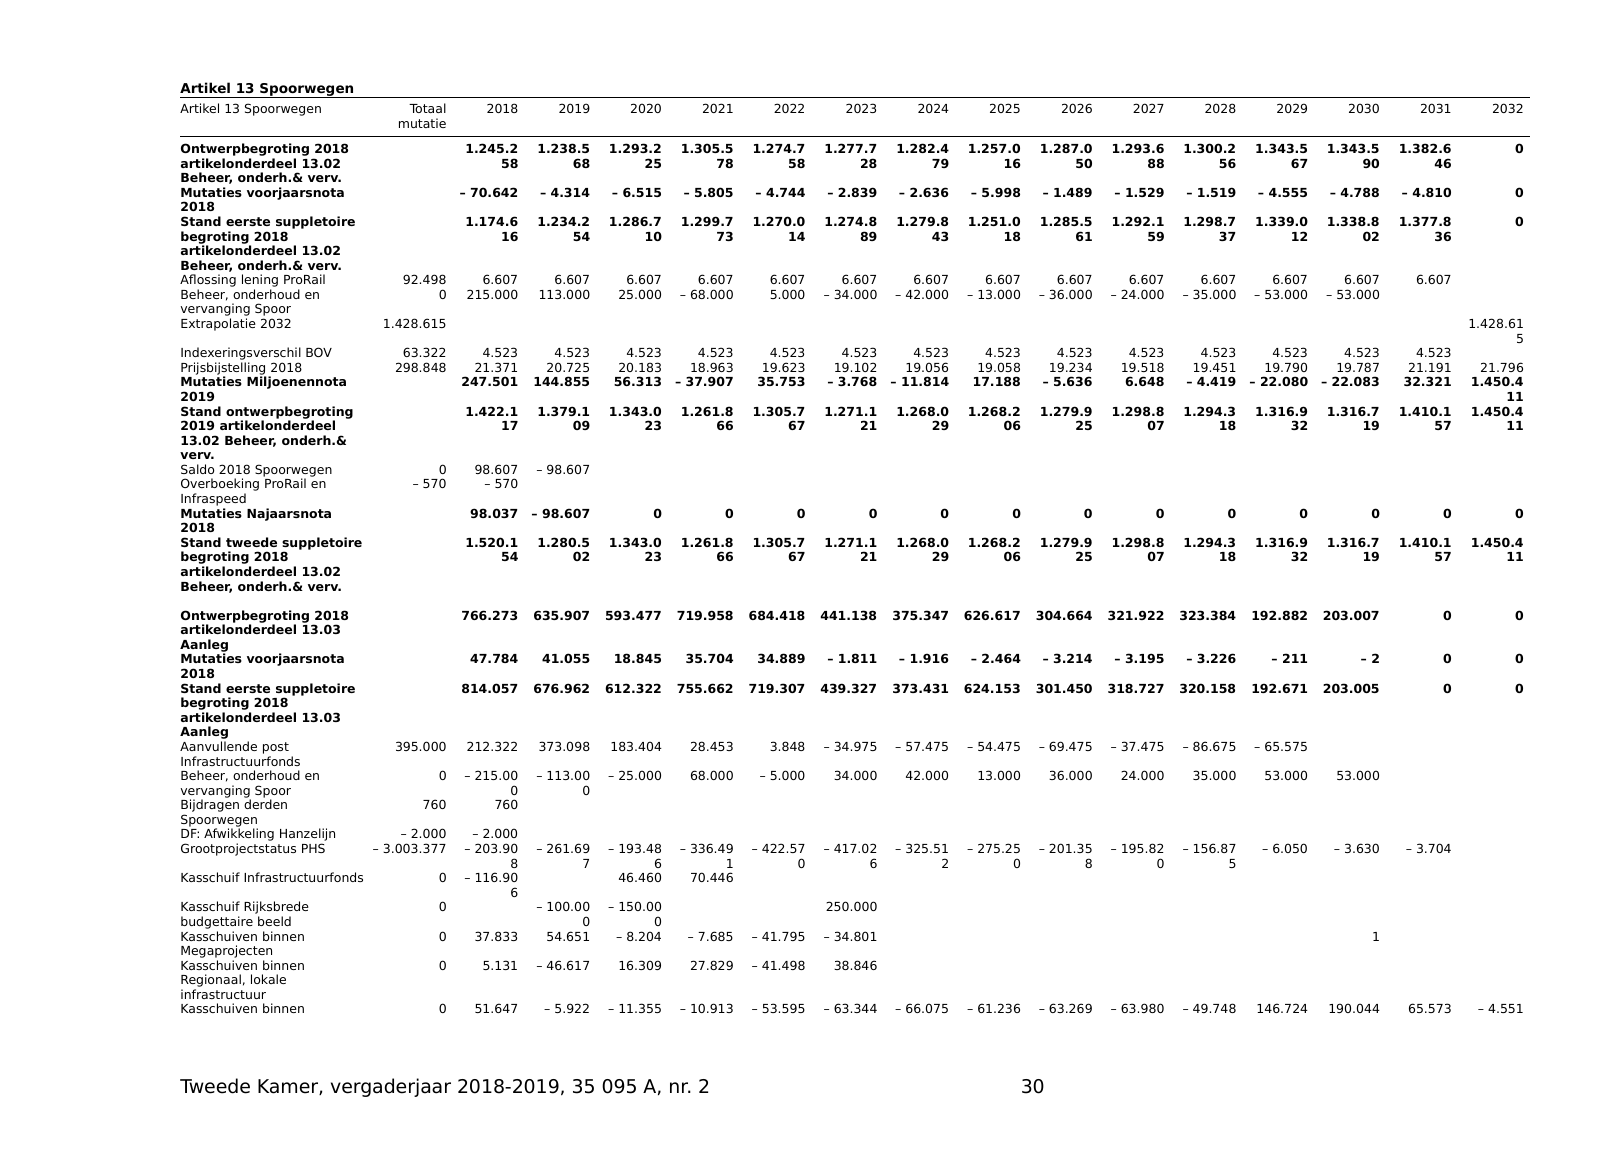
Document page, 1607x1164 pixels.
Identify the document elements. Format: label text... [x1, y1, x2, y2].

table_cell [1458, 463, 1529, 477]
table_cell [596, 317, 668, 346]
table_cell – 325.512 [883, 842, 955, 871]
table_cell 1.251.018 [955, 215, 1027, 273]
table_cell 20.183 [596, 361, 668, 375]
table_cell [739, 900, 811, 929]
table_cell Stand eerste suppletoire begroting 2018 artikelonderdeel 13.03 Aanleg [180, 682, 365, 740]
table_cell [1242, 317, 1314, 346]
table_cell 0 [1314, 507, 1386, 536]
table_cell 1.450.411 [1458, 405, 1529, 463]
table_cell 4.523 [668, 346, 739, 361]
table_cell [1458, 346, 1529, 361]
table_cell 1.339.012 [1242, 215, 1314, 273]
table_cell [452, 900, 524, 929]
table_cell 21.371 [452, 361, 524, 375]
table_cell 4.523 [524, 346, 596, 361]
table_cell – 3.195 [1098, 653, 1170, 682]
table_cell [955, 828, 1027, 842]
table_cell 1.279.843 [883, 215, 955, 273]
table_cell 1.450.411 [1458, 536, 1529, 594]
table_cell – 22.083 [1314, 375, 1386, 404]
table_cell 0 [365, 769, 452, 798]
table_cell 0 [1458, 653, 1529, 682]
table_cell [1386, 900, 1457, 929]
table_cell Kasschuiven binnen Megaprojecten [180, 930, 365, 959]
table_cell [180, 594, 365, 609]
table_cell 6.607 [1314, 273, 1386, 288]
table_cell [1386, 798, 1457, 827]
table_cell Mutaties voorjaarsnota 2018 [180, 653, 365, 682]
table_cell [365, 682, 452, 740]
table_cell Indexeringsverschil BOV [180, 346, 365, 361]
table_cell 56.313 [596, 375, 668, 404]
table_cell 19.102 [811, 361, 883, 375]
table_cell 1.305.578 [668, 137, 739, 186]
table_cell – 570 [365, 478, 452, 507]
table_cell 19.518 [1098, 361, 1170, 375]
table_cell 6.607 [524, 273, 596, 288]
table_cell – 24.000 [1098, 288, 1170, 317]
table_cell 1.286.710 [596, 215, 668, 273]
table_cell 0 [1242, 507, 1314, 536]
table_cell Aflossing lening ProRail [180, 273, 365, 288]
table_header Artikel 13 Spoorwegen [180, 81, 1529, 97]
table_cell [1458, 273, 1529, 288]
table_cell – 116.906 [452, 871, 524, 900]
table_cell 38.846 [811, 959, 883, 1002]
table_cell 247.501 [452, 375, 524, 404]
table_cell 1.343.590 [1314, 137, 1386, 186]
table_cell 2026 [1027, 98, 1098, 136]
table_cell 27.829 [668, 959, 739, 1002]
table_cell – 1.519 [1170, 186, 1242, 215]
table_cell – 63.344 [811, 1003, 883, 1017]
table_cell 1.270.014 [739, 215, 811, 273]
table_cell 0 [1386, 653, 1457, 682]
table_cell – 63.269 [1027, 1003, 1098, 1017]
table_cell 1.261.866 [668, 405, 739, 463]
table_cell [1170, 871, 1242, 900]
table_cell 19.787 [1314, 361, 1386, 375]
table_cell 6.648 [1098, 375, 1170, 404]
table_cell [1027, 828, 1098, 842]
table_cell 0 [1098, 507, 1170, 536]
table_cell 70.446 [668, 871, 739, 900]
table_cell [811, 871, 883, 900]
table_cell [883, 959, 955, 1002]
table_cell 4.523 [811, 346, 883, 361]
table_cell [1170, 900, 1242, 929]
table_cell – 156.875 [1170, 842, 1242, 871]
table_cell [365, 536, 452, 594]
table_cell – 211 [1242, 653, 1314, 682]
table_cell 1.238.568 [524, 137, 596, 186]
table_cell – 113.000 [524, 769, 596, 798]
table_cell – 4.419 [1170, 375, 1242, 404]
table_cell – 4.551 [1458, 1003, 1529, 1017]
table_cell 1.245.258 [452, 137, 524, 186]
table_cell 0 [596, 507, 668, 536]
table_cell 4.523 [1098, 346, 1170, 361]
table_cell 250.000 [811, 900, 883, 929]
table_cell 301.450 [1027, 682, 1098, 740]
table_cell – 61.236 [955, 1003, 1027, 1017]
table_cell [811, 463, 883, 477]
table_cell 0 [1458, 682, 1529, 740]
table_cell [668, 463, 739, 477]
table_cell [365, 405, 452, 463]
table_cell 1.279.925 [1027, 405, 1098, 463]
table_cell [883, 463, 955, 477]
table_cell [1098, 478, 1170, 507]
table_cell 1.279.925 [1027, 536, 1098, 594]
table_cell 5.000 [739, 288, 811, 317]
table_cell [1314, 594, 1386, 609]
table_cell 190.044 [1314, 1003, 1386, 1017]
table_cell 2019 [524, 98, 596, 136]
table_cell 304.664 [1027, 609, 1098, 652]
table_cell [739, 594, 811, 609]
table_cell [596, 594, 668, 609]
table_cell – 34.801 [811, 930, 883, 959]
table_cell 373.098 [524, 740, 596, 769]
table_cell – 4.314 [524, 186, 596, 215]
table_cell [811, 478, 883, 507]
table_cell [1386, 769, 1457, 798]
table_cell – 570 [452, 478, 524, 507]
table_cell [883, 478, 955, 507]
table_cell 373.431 [883, 682, 955, 740]
table_cell 6.607 [1386, 273, 1457, 288]
table_cell [1458, 871, 1529, 900]
table_cell [452, 594, 524, 609]
table_cell 4.523 [452, 346, 524, 361]
table_cell – 1.916 [883, 653, 955, 682]
table_cell 19.058 [955, 361, 1027, 375]
table_cell [1027, 930, 1098, 959]
table_cell [1098, 463, 1170, 477]
table_cell 2020 [596, 98, 668, 136]
table_cell 20.725 [524, 361, 596, 375]
table_cell 16.309 [596, 959, 668, 1002]
table_cell 6.607 [1170, 273, 1242, 288]
table_cell – 66.075 [883, 1003, 955, 1017]
table_cell – 34.975 [811, 740, 883, 769]
table_cell [1458, 288, 1529, 317]
table_cell – 203.908 [452, 842, 524, 871]
table_cell 212.322 [452, 740, 524, 769]
table_cell 0 [365, 900, 452, 929]
table_cell Beheer, onderhoud en vervanging Spoor [180, 288, 365, 317]
table_cell [1458, 594, 1529, 609]
table_cell 6.607 [1242, 273, 1314, 288]
table_cell 1.274.758 [739, 137, 811, 186]
table_cell 18.963 [668, 361, 739, 375]
table_cell 1.305.767 [739, 405, 811, 463]
table_cell 760 [365, 798, 452, 827]
table_cell [1386, 740, 1457, 769]
table_cell 2025 [955, 98, 1027, 136]
table_cell 146.724 [1242, 1003, 1314, 1017]
table_cell [365, 653, 452, 682]
table_cell – 11.355 [596, 1003, 668, 1017]
table_cell [1098, 828, 1170, 842]
table_cell [1098, 900, 1170, 929]
table_cell [883, 594, 955, 609]
table_cell – 6.050 [1242, 842, 1314, 871]
table_cell 0 [1386, 609, 1457, 652]
table_cell – 3.226 [1170, 653, 1242, 682]
table_cell 2028 [1170, 98, 1242, 136]
table_cell [1386, 288, 1457, 317]
table_cell 3.848 [739, 740, 811, 769]
table_cell 719.307 [739, 682, 811, 740]
table_cell 1.271.121 [811, 405, 883, 463]
table_cell – 275.250 [955, 842, 1027, 871]
table_cell 1.287.050 [1027, 137, 1098, 186]
table_cell [883, 871, 955, 900]
table_cell 1 [1314, 930, 1386, 959]
table_cell 1.271.121 [811, 536, 883, 594]
table_cell [883, 900, 955, 929]
table_cell [1386, 463, 1457, 477]
table_cell [1314, 317, 1386, 346]
table_cell 4.523 [1386, 346, 1457, 361]
table_cell [1027, 900, 1098, 929]
table_cell – 63.980 [1098, 1003, 1170, 1017]
table_cell [1170, 828, 1242, 842]
table_cell [1314, 478, 1386, 507]
table_cell [1027, 871, 1098, 900]
table_cell 635.907 [524, 609, 596, 652]
table_cell 760 [452, 798, 524, 827]
table_cell [1386, 959, 1457, 1002]
table_cell [668, 317, 739, 346]
table_cell 1.300.256 [1170, 137, 1242, 186]
table_cell 1.298.807 [1098, 405, 1170, 463]
table_cell [955, 959, 1027, 1002]
table_cell 1.379.109 [524, 405, 596, 463]
table_cell 1.274.889 [811, 215, 883, 273]
table_cell 0 [365, 871, 452, 900]
table_cell 0 [365, 959, 452, 1002]
table_cell 1.268.029 [883, 405, 955, 463]
table_cell 113.000 [524, 288, 596, 317]
table_cell 36.000 [1027, 769, 1098, 798]
table_cell [1027, 594, 1098, 609]
table_cell 183.404 [596, 740, 668, 769]
table_cell 0 [1170, 507, 1242, 536]
table_cell [739, 463, 811, 477]
table_cell – 8.204 [596, 930, 668, 959]
table_cell Kasschuif Infrastructuurfonds [180, 871, 365, 900]
table_cell 34.000 [811, 769, 883, 798]
table_cell 2024 [883, 98, 955, 136]
table_cell 1.428.615 [1458, 317, 1529, 346]
table_cell [1242, 871, 1314, 900]
table_cell 2022 [739, 98, 811, 136]
table_cell 1.234.254 [524, 215, 596, 273]
table_cell 92.498 [365, 273, 452, 288]
table_cell – 1.529 [1098, 186, 1170, 215]
table_cell [955, 594, 1027, 609]
table_cell 0 [668, 507, 739, 536]
table_cell 1.343.023 [596, 405, 668, 463]
table_cell 6.607 [739, 273, 811, 288]
table_cell [1242, 594, 1314, 609]
table_cell [668, 900, 739, 929]
table_cell 1.316.932 [1242, 405, 1314, 463]
table_cell [1027, 463, 1098, 477]
table_cell 1.305.767 [739, 536, 811, 594]
table_cell 19.056 [883, 361, 955, 375]
table_cell 1.316.932 [1242, 536, 1314, 594]
table_cell 4.523 [596, 346, 668, 361]
table_cell – 1.489 [1027, 186, 1098, 215]
table_cell 1.338.802 [1314, 215, 1386, 273]
table_cell 35.000 [1170, 769, 1242, 798]
table_cell – 36.000 [1027, 288, 1098, 317]
table_cell [1458, 842, 1529, 871]
table_cell – 2.839 [811, 186, 883, 215]
table_cell [1458, 769, 1529, 798]
table_cell 6.607 [668, 273, 739, 288]
table_cell – 150.000 [596, 900, 668, 929]
table_cell [1386, 594, 1457, 609]
table_cell 1.316.719 [1314, 405, 1386, 463]
table_cell – 65.575 [1242, 740, 1314, 769]
table_cell – 5.805 [668, 186, 739, 215]
table_cell 676.962 [524, 682, 596, 740]
table_cell 0 [1458, 186, 1529, 215]
table_cell 6.607 [452, 273, 524, 288]
table_cell [365, 507, 452, 536]
table_cell 54.651 [524, 930, 596, 959]
table_cell – 53.000 [1242, 288, 1314, 317]
table_cell [524, 828, 596, 842]
table_cell 1.268.206 [955, 405, 1027, 463]
table_cell – 2.636 [883, 186, 955, 215]
table_cell Overboeking ProRail en Infraspeed [180, 478, 365, 507]
table_cell 35.753 [739, 375, 811, 404]
table_cell 323.384 [1170, 609, 1242, 652]
table_cell 0 [1458, 137, 1529, 186]
table_cell 1.294.318 [1170, 536, 1242, 594]
table_cell – 68.000 [668, 288, 739, 317]
table_cell – 3.214 [1027, 653, 1098, 682]
table_cell – 11.814 [883, 375, 955, 404]
table_cell – 22.080 [1242, 375, 1314, 404]
table_cell – 3.003.377 [365, 842, 452, 871]
table_cell [1314, 959, 1386, 1002]
table_cell 1.410.157 [1386, 536, 1457, 594]
table_cell – 2 [1314, 653, 1386, 682]
table_cell – 4.744 [739, 186, 811, 215]
table_cell – 35.000 [1170, 288, 1242, 317]
table_cell – 5.636 [1027, 375, 1098, 404]
table_cell [1242, 900, 1314, 929]
table_cell [811, 317, 883, 346]
table_cell 41.055 [524, 653, 596, 682]
table_cell Saldo 2018 Spoorwegen [180, 463, 365, 477]
table_cell [524, 798, 596, 827]
table_cell [1027, 798, 1098, 827]
table_cell 395.000 [365, 740, 452, 769]
table_cell Stand tweede suppletoire begroting 2018 artikelonderdeel 13.02 Beheer, onderh.& verv. [180, 536, 365, 594]
table_cell [365, 375, 452, 404]
table_cell [1242, 798, 1314, 827]
table_cell 51.647 [452, 1003, 524, 1017]
table_cell [811, 798, 883, 827]
table_cell 441.138 [811, 609, 883, 652]
table_cell [365, 215, 452, 273]
table_cell – 3.630 [1314, 842, 1386, 871]
table_cell [1458, 959, 1529, 1002]
table_cell 318.727 [1098, 682, 1170, 740]
table_cell Mutaties Najaarsnota 2018 [180, 507, 365, 536]
table_cell – 4.555 [1242, 186, 1314, 215]
table_cell 2018 [452, 98, 524, 136]
table_cell – 3.704 [1386, 842, 1457, 871]
table_cell 1.294.318 [1170, 405, 1242, 463]
table_cell 42.000 [883, 769, 955, 798]
table_cell [1458, 478, 1529, 507]
table_cell Kasschuif Rijksbrede budgettaire beeld [180, 900, 365, 929]
table_cell [1314, 798, 1386, 827]
table_cell 24.000 [1098, 769, 1170, 798]
table_cell – 4.810 [1386, 186, 1457, 215]
table_cell [955, 463, 1027, 477]
table_cell – 69.475 [1027, 740, 1098, 769]
table_cell 766.273 [452, 609, 524, 652]
table_cell DF: Afwikkeling Hanzelijn [180, 828, 365, 842]
table_cell – 4.788 [1314, 186, 1386, 215]
table_cell [1098, 871, 1170, 900]
table_cell [1027, 317, 1098, 346]
table_cell [883, 828, 955, 842]
table_cell [1314, 871, 1386, 900]
table_cell – 46.617 [524, 959, 596, 1002]
table_cell 0 [1386, 682, 1457, 740]
table_cell [1314, 463, 1386, 477]
table_cell 203.007 [1314, 609, 1386, 652]
table_cell [1242, 828, 1314, 842]
table_cell [596, 828, 668, 842]
table_cell Kasschuiven binnen [180, 1003, 365, 1017]
table_cell – 41.498 [739, 959, 811, 1002]
table_cell 6.607 [883, 273, 955, 288]
table_cell – 37.475 [1098, 740, 1170, 769]
table_cell [1170, 463, 1242, 477]
table_cell – 10.913 [668, 1003, 739, 1017]
table_cell [596, 478, 668, 507]
table_cell 192.671 [1242, 682, 1314, 740]
table_cell – 57.475 [883, 740, 955, 769]
table_cell 18.845 [596, 653, 668, 682]
table_cell 298.848 [365, 361, 452, 375]
table_cell – 422.570 [739, 842, 811, 871]
table_cell – 5.000 [739, 769, 811, 798]
table_cell 1.285.561 [1027, 215, 1098, 273]
table_cell [1458, 930, 1529, 959]
table_cell 21.796 [1458, 361, 1529, 375]
table_cell 2021 [668, 98, 739, 136]
table_cell [955, 871, 1027, 900]
table_cell Extrapolatie 2032 [180, 317, 365, 346]
table_cell 28.453 [668, 740, 739, 769]
table_cell 25.000 [596, 288, 668, 317]
table_cell 0 [1027, 507, 1098, 536]
table_cell Beheer, onderhoud en vervanging Spoor [180, 769, 365, 798]
table_cell 34.889 [739, 653, 811, 682]
table_cell 0 [955, 507, 1027, 536]
table_cell 0 [739, 507, 811, 536]
table_cell [955, 930, 1027, 959]
table_cell – 336.491 [668, 842, 739, 871]
table_cell 1.520.154 [452, 536, 524, 594]
table_cell [524, 594, 596, 609]
table_cell [1386, 478, 1457, 507]
table_cell [955, 317, 1027, 346]
table_cell 624.153 [955, 682, 1027, 740]
table_cell [1386, 871, 1457, 900]
table_cell [1242, 959, 1314, 1002]
table_cell [1170, 930, 1242, 959]
table_cell 47.784 [452, 653, 524, 682]
table_cell [1098, 930, 1170, 959]
table_cell – 215.000 [452, 769, 524, 798]
table_cell – 193.486 [596, 842, 668, 871]
table_cell [1242, 463, 1314, 477]
table_cell [1027, 959, 1098, 1002]
table_cell 1.428.615 [365, 317, 452, 346]
table_cell [739, 871, 811, 900]
table_cell 2027 [1098, 98, 1170, 136]
table_cell [596, 798, 668, 827]
table_cell [365, 137, 452, 186]
table_cell [524, 871, 596, 900]
table_cell 0 [1386, 507, 1457, 536]
table_cell 21.191 [1386, 361, 1457, 375]
table_cell [452, 317, 524, 346]
table_cell 98.037 [452, 507, 524, 536]
table_cell [1458, 740, 1529, 769]
table_cell 17.188 [955, 375, 1027, 404]
table_cell 375.347 [883, 609, 955, 652]
table_cell 719.958 [668, 609, 739, 652]
table_cell 4.523 [1314, 346, 1386, 361]
table_cell [1170, 798, 1242, 827]
table_cell – 53.595 [739, 1003, 811, 1017]
table_cell 4.523 [1242, 346, 1314, 361]
table_cell 19.234 [1027, 361, 1098, 375]
table_cell 4.523 [739, 346, 811, 361]
table_cell Bijdragen derden Spoorwegen [180, 798, 365, 827]
table_cell 53.000 [1242, 769, 1314, 798]
table_cell Kasschuiven binnen Regionaal, lokale infrastructuur [180, 959, 365, 1002]
table_cell 144.855 [524, 375, 596, 404]
table_cell 593.477 [596, 609, 668, 652]
table_cell – 2.000 [452, 828, 524, 842]
table_cell 1.261.866 [668, 536, 739, 594]
table_cell 1.316.719 [1314, 536, 1386, 594]
table_cell [1098, 798, 1170, 827]
table_cell [955, 900, 1027, 929]
table_cell – 37.907 [668, 375, 739, 404]
table_cell 0 [365, 930, 452, 959]
table_cell 684.418 [739, 609, 811, 652]
table_cell 53.000 [1314, 769, 1386, 798]
table_cell 4.523 [883, 346, 955, 361]
table_cell Mutaties Miljoenennota 2019 [180, 375, 365, 404]
table_cell 0 [883, 507, 955, 536]
table_cell [1170, 594, 1242, 609]
table_cell – 98.607 [524, 507, 596, 536]
table_cell – 70.642 [452, 186, 524, 215]
table_cell [524, 478, 596, 507]
table_cell – 2.464 [955, 653, 1027, 682]
table_cell 6.607 [1027, 273, 1098, 288]
table_cell 63.322 [365, 346, 452, 361]
table_cell – 100.000 [524, 900, 596, 929]
table_cell 321.922 [1098, 609, 1170, 652]
table_cell [524, 317, 596, 346]
table_cell 4.523 [1170, 346, 1242, 361]
table_cell 2030 [1314, 98, 1386, 136]
table_cell 320.158 [1170, 682, 1242, 740]
table_cell 439.327 [811, 682, 883, 740]
table_cell [1170, 478, 1242, 507]
table_cell [739, 478, 811, 507]
table_cell – 201.358 [1027, 842, 1098, 871]
table_cell 19.790 [1242, 361, 1314, 375]
table_cell 192.882 [1242, 609, 1314, 652]
table_cell 814.057 [452, 682, 524, 740]
table_cell 6.607 [811, 273, 883, 288]
table_cell [1314, 900, 1386, 929]
table_cell [1027, 478, 1098, 507]
table_cell 4.523 [955, 346, 1027, 361]
table_cell [1170, 959, 1242, 1002]
table_cell 1.422.117 [452, 405, 524, 463]
table_cell 755.662 [668, 682, 739, 740]
table_cell 6.607 [1098, 273, 1170, 288]
table_cell 1.298.737 [1170, 215, 1242, 273]
table_cell [1314, 740, 1386, 769]
table_cell [1098, 594, 1170, 609]
table_cell [365, 594, 452, 609]
table_cell Aanvullende post Infrastructuurfonds [180, 740, 365, 769]
table_cell [811, 828, 883, 842]
table_cell Artikel 13 Spoorwegen [180, 98, 365, 136]
table_cell – 5.922 [524, 1003, 596, 1017]
table_cell 1.268.029 [883, 536, 955, 594]
table_cell 37.833 [452, 930, 524, 959]
table_cell Grootprojectstatus PHS [180, 842, 365, 871]
table_cell [1098, 959, 1170, 1002]
table_cell 1.292.159 [1098, 215, 1170, 273]
table_cell 0 [811, 507, 883, 536]
table_cell 215.000 [452, 288, 524, 317]
table_cell – 261.697 [524, 842, 596, 871]
table_cell 1.282.479 [883, 137, 955, 186]
table_cell – 42.000 [883, 288, 955, 317]
table_cell [1170, 317, 1242, 346]
table_cell 1.174.616 [452, 215, 524, 273]
table_cell [739, 317, 811, 346]
table_cell Totaal mutatie [365, 98, 452, 136]
table_cell – 54.475 [955, 740, 1027, 769]
table_cell [955, 798, 1027, 827]
table_cell – 86.675 [1170, 740, 1242, 769]
table_cell 0 [1458, 507, 1529, 536]
table_cell Prijsbijstelling 2018 [180, 361, 365, 375]
table_cell 68.000 [668, 769, 739, 798]
table_cell 35.704 [668, 653, 739, 682]
table_cell 1.343.023 [596, 536, 668, 594]
table_cell 2032 [1458, 98, 1529, 136]
table_cell – 13.000 [955, 288, 1027, 317]
table_cell [1242, 930, 1314, 959]
table_cell 0 [365, 463, 452, 477]
table_cell 1.277.728 [811, 137, 883, 186]
table_cell – 6.515 [596, 186, 668, 215]
table_cell [739, 828, 811, 842]
table_cell – 25.000 [596, 769, 668, 798]
table_cell – 53.000 [1314, 288, 1386, 317]
table_cell 1.268.206 [955, 536, 1027, 594]
table_cell [1386, 930, 1457, 959]
table_cell – 2.000 [365, 828, 452, 842]
table_cell Stand ontwerpbegroting 2019 artikelonderdeel 13.02 Beheer, onderh.& verv. [180, 405, 365, 463]
table_cell 6.607 [955, 273, 1027, 288]
table_cell [668, 798, 739, 827]
table_cell [1242, 478, 1314, 507]
table_cell [1314, 828, 1386, 842]
table_cell [1458, 900, 1529, 929]
table_cell – 1.811 [811, 653, 883, 682]
table_cell Stand eerste suppletoire begroting 2018 artikelonderdeel 13.02 Beheer, onderh.& verv. [180, 215, 365, 273]
table_cell 1.293.688 [1098, 137, 1170, 186]
table_cell 98.607 [452, 463, 524, 477]
table_cell [668, 478, 739, 507]
table_cell 1.377.836 [1386, 215, 1457, 273]
table_cell [1386, 828, 1457, 842]
table_cell [883, 798, 955, 827]
table_cell 6.607 [596, 273, 668, 288]
table_cell [668, 594, 739, 609]
table_cell Ontwerpbegroting 2018 artikelonderdeel 13.03 Aanleg [180, 609, 365, 652]
table_cell Ontwerpbegroting 2018 artikelonderdeel 13.02 Beheer, onderh.& verv. [180, 137, 365, 186]
table_cell – 98.607 [524, 463, 596, 477]
table_cell [1098, 317, 1170, 346]
table_cell – 41.795 [739, 930, 811, 959]
table_cell 626.617 [955, 609, 1027, 652]
table_cell 13.000 [955, 769, 1027, 798]
table_cell – 5.998 [955, 186, 1027, 215]
table_cell [739, 798, 811, 827]
table_cell – 195.820 [1098, 842, 1170, 871]
table_cell [365, 609, 452, 652]
table_cell 1.298.807 [1098, 536, 1170, 594]
table_cell 1.410.157 [1386, 405, 1457, 463]
table_cell 5.131 [452, 959, 524, 1002]
table_cell Mutaties voorjaarsnota 2018 [180, 186, 365, 215]
table_cell [596, 463, 668, 477]
table_cell 32.321 [1386, 375, 1457, 404]
table_cell [1458, 828, 1529, 842]
table_cell – 7.685 [668, 930, 739, 959]
table_cell 612.322 [596, 682, 668, 740]
table_cell – 3.768 [811, 375, 883, 404]
table_cell [883, 930, 955, 959]
table_cell – 34.000 [811, 288, 883, 317]
table_cell [1386, 317, 1457, 346]
table_cell 1.382.646 [1386, 137, 1457, 186]
table_cell 1.293.225 [596, 137, 668, 186]
table_cell – 417.026 [811, 842, 883, 871]
table_cell [668, 828, 739, 842]
table_cell 0 [365, 288, 452, 317]
table_cell [1458, 798, 1529, 827]
table_cell 0 [365, 1003, 452, 1017]
table_cell [883, 317, 955, 346]
table_cell 1.257.016 [955, 137, 1027, 186]
table_cell 2023 [811, 98, 883, 136]
table_cell 19.623 [739, 361, 811, 375]
table_cell – 49.748 [1170, 1003, 1242, 1017]
table_cell 2031 [1386, 98, 1457, 136]
table_cell [955, 478, 1027, 507]
table_cell 1.299.773 [668, 215, 739, 273]
table_cell [365, 186, 452, 215]
table_cell 19.451 [1170, 361, 1242, 375]
table_cell 65.573 [1386, 1003, 1457, 1017]
table_cell 0 [1458, 609, 1529, 652]
table_cell 46.460 [596, 871, 668, 900]
table_cell 4.523 [1027, 346, 1098, 361]
table_cell 2029 [1242, 98, 1314, 136]
table_cell [811, 594, 883, 609]
table_cell 1.450.411 [1458, 375, 1529, 404]
table_cell 1.343.567 [1242, 137, 1314, 186]
table_cell 1.280.502 [524, 536, 596, 594]
table_cell 0 [1458, 215, 1529, 273]
table_cell 203.005 [1314, 682, 1386, 740]
